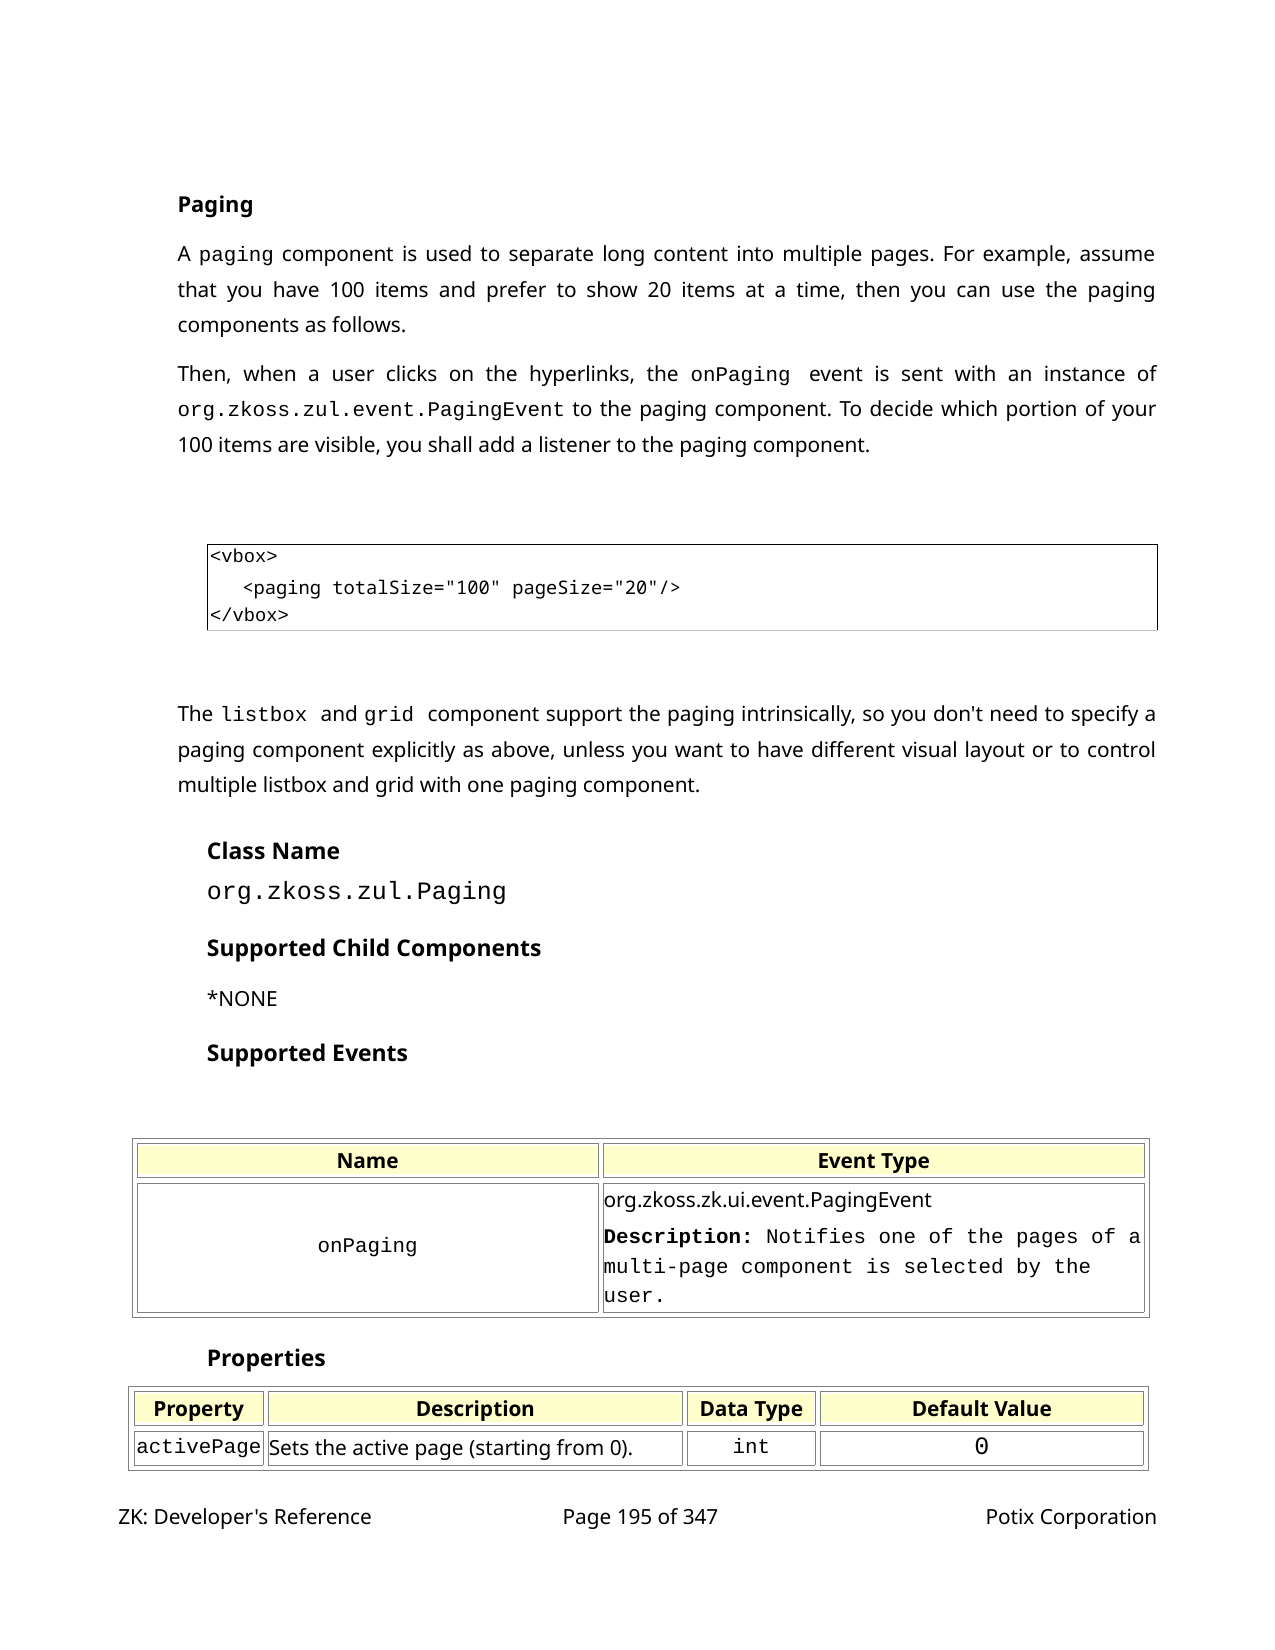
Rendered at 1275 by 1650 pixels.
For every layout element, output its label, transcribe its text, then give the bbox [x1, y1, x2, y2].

table_cell Sets the active page (starting from 0). [266, 1425, 685, 1465]
table_header Default Value [818, 1387, 1146, 1425]
table_cell activePage [131, 1425, 266, 1465]
text <vbox> [208, 545, 1157, 568]
subtitle Properties [207, 1342, 1157, 1373]
table_cell onPaging [134, 1177, 600, 1312]
table_header Property [131, 1387, 266, 1425]
text Then, when a user clicks on the hyperlinks, the onPaging event is sent with an instance of org.zkoss.zul.event.PagingEvent to the paging component. To decide which portion of your 100 items are visible, you shall add a listener to the paging component. [177, 359, 1157, 458]
table_cell org.zkoss.zk.ui.event.PagingEvent Description: Notifies one of the pages of a multi-page component is selected by the user. [600, 1177, 1147, 1312]
subtitle Class Name [207, 835, 1157, 866]
table_header Description [266, 1387, 685, 1425]
table_cell int [685, 1425, 817, 1465]
text org.zkoss.zul.Paging [207, 879, 1157, 907]
table_cell 0 [818, 1425, 1146, 1465]
table_header Event Type [600, 1139, 1147, 1177]
text </vbox> [208, 603, 1157, 630]
table_header Data Type [685, 1387, 817, 1425]
text <paging totalSize="100" pageSize="20"/> [208, 571, 1157, 600]
subtitle Paging [177, 189, 1157, 219]
table_header Name [134, 1139, 600, 1177]
text *NONE [207, 984, 1157, 1012]
subtitle Supported Events [207, 1037, 1157, 1068]
subtitle Supported Child Components [207, 932, 1157, 963]
text A paging component is used to separate long content into multiple pages. For example, assume that you have 100 items and prefer to show 20 items at a time, then you can use the paging components as follows. [177, 239, 1157, 338]
text The listbox and grid component support the paging intrinsically, so you don't need to specify a paging component explicitly as above, unless you want to have different visual layout or to control multiple listbox and grid with one paging component. [177, 699, 1157, 798]
